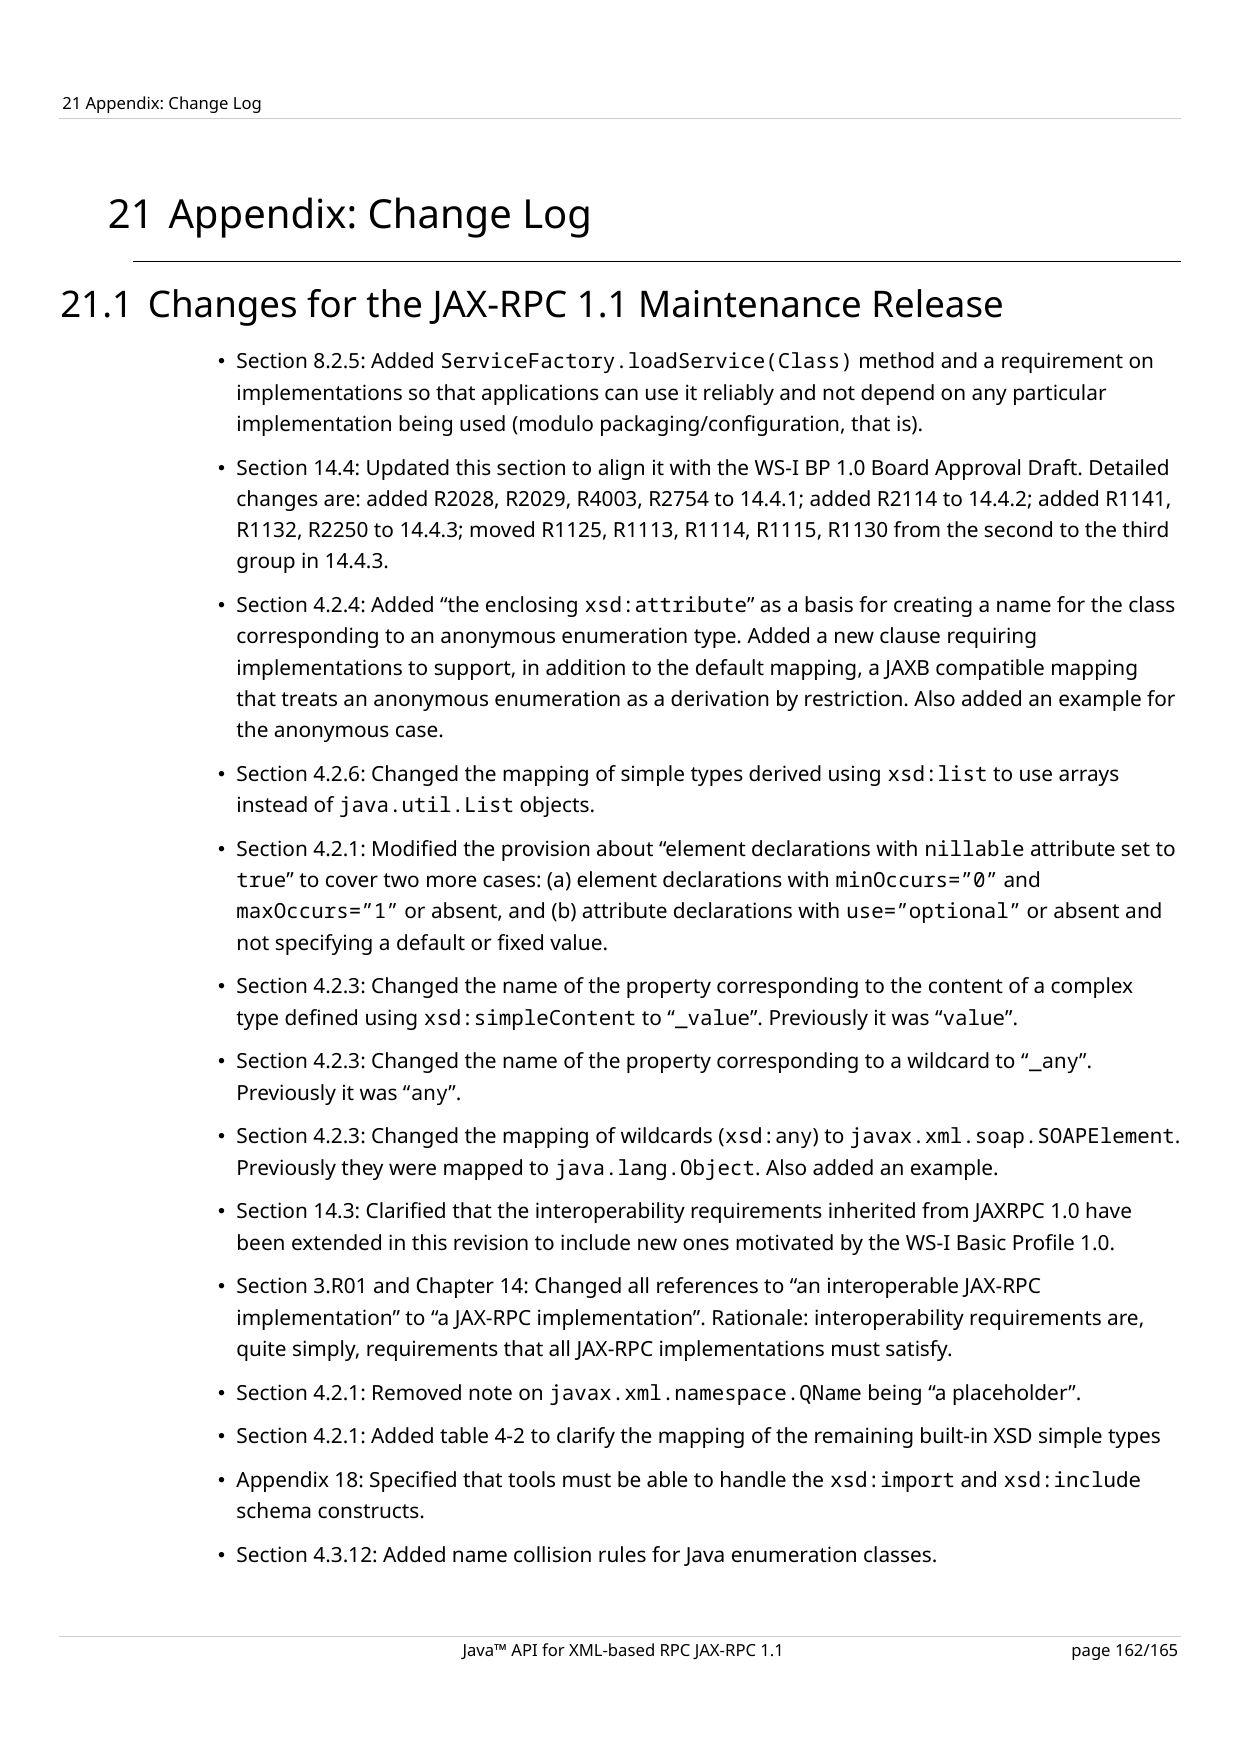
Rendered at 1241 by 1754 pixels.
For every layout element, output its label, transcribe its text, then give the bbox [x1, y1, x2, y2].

list Section 4.2.3: Changed the mapping of wildcards (xsd:any) to javax.xml.soap.SOAPElement. Previously they were mapped to java.lang.Object. Also added an example. [221, 1121, 1181, 1181]
list Section 4.2.6: Changed the mapping of simple types derived using xsd:list to use arrays instead of java.util.List objects. [221, 759, 1181, 819]
list Section 4.2.1: Removed note on javax.xml.namespace.QName being “a placeholder”. [221, 1378, 1181, 1406]
subtitle Changes for the JAX-RPC 1.1 Maintenance Release [133, 279, 1181, 329]
list Section 4.3.12: Added name collision rules for Java enumeration classes. [221, 1540, 1181, 1569]
list Section 8.2.5: Added ServiceFactory.loadService(Class) method and a requirement on implementations so that applications can use it reliably and not depend on any particular implementation being used (modulo packaging/configuration, that is). [221, 346, 1181, 437]
list Section 4.2.1: Added table 4-2 to clarify the mapping of the remaining built-in XSD simple types [221, 1421, 1181, 1450]
subtitle Appendix: Change Log [133, 165, 1181, 261]
list Section 3.R01 and Chapter 14: Changed all references to “an interoperable JAX-RPC implementation” to “a JAX-RPC implementation”. Rationale: interoperability requirements are, quite simply, requirements that all JAX-RPC implementations must satisfy. [221, 1271, 1181, 1362]
list Appendix 18: Specified that tools must be able to handle the xsd:import and xsd:include schema constructs. [221, 1465, 1181, 1525]
list Section 4.2.1: Modified the provision about “element declarations with nillable attribute set to true” to cover two more cases: (a) element declarations with minOccurs=”0” and maxOccurs=”1” or absent, and (b) attribute declarations with use=”optional” or absent and not specifying a default or fixed value. [221, 834, 1181, 956]
list Section 14.3: Clarified that the interoperability requirements inherited from JAXRPC 1.0 have been extended in this revision to include new ones motivated by the WS-I Basic Profile 1.0. [221, 1196, 1181, 1256]
list Section 4.2.3: Changed the name of the property corresponding to a wildcard to “_any”. Previously it was “any”. [221, 1046, 1181, 1106]
list Section 4.2.3: Changed the name of the property corresponding to the content of a complex type defined using xsd:simpleContent to “_value”. Previously it was “value”. [221, 971, 1181, 1031]
list Section 4.2.4: Added “the enclosing xsd:attribute” as a basis for creating a name for the class corresponding to an anonymous enumeration type. Added a new clause requiring implementations to support, in addition to the default mapping, a JAXB compatible mapping that treats an anonymous enumeration as a derivation by restriction. Also added an example for the anonymous case. [221, 590, 1181, 744]
list Section 14.4: Updated this section to align it with the WS-I BP 1.0 Board Approval Draft. Detailed changes are: added R2028, R2029, R4003, R2754 to 14.4.1; added R2114 to 14.4.2; added R1141, R1132, R2250 to 14.4.3; moved R1125, R1113, R1114, R1115, R1130 from the second to the third group in 14.4.3. [221, 453, 1181, 575]
